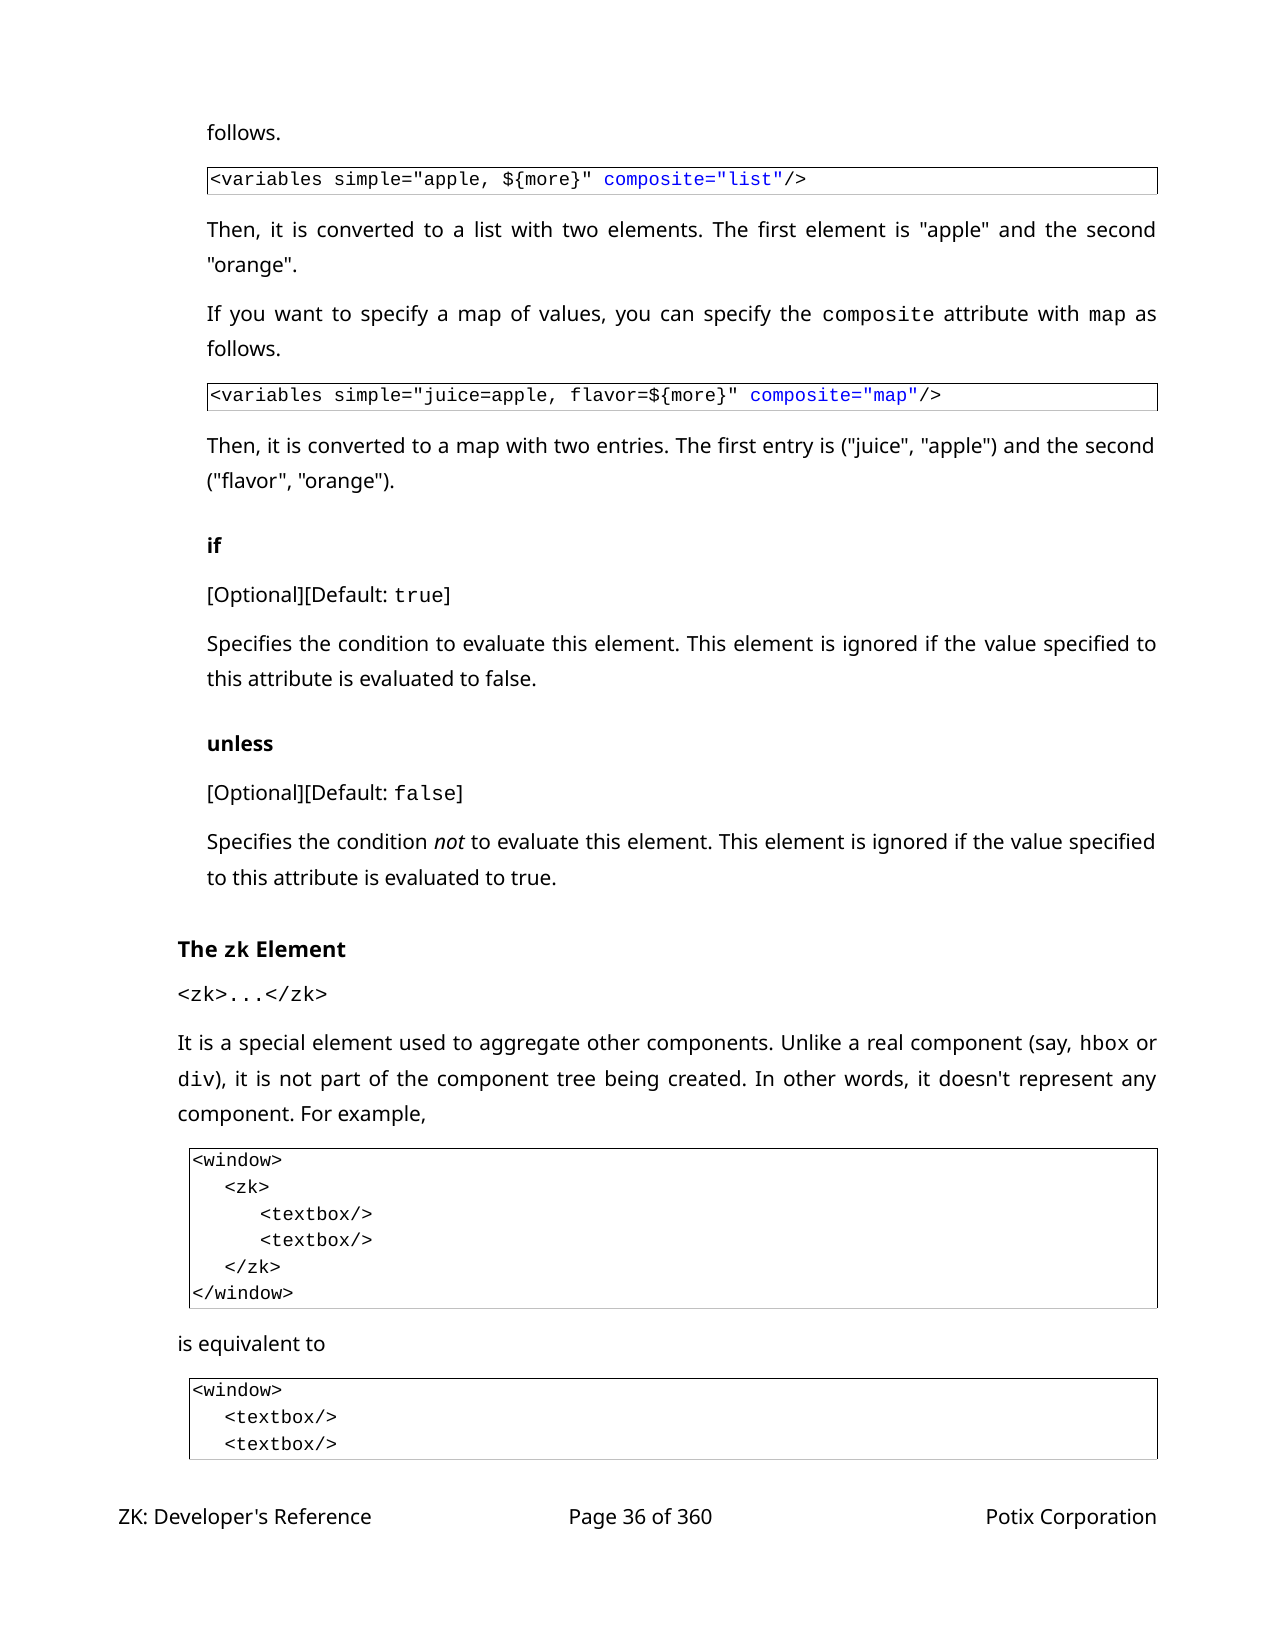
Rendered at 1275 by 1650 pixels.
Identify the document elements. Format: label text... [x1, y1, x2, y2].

subtitle The zk Element [177, 933, 1157, 963]
text Then, it is converted to a map with two entries. The first entry is ("juice", "apple") and the second ("flavor", "orange"). [207, 431, 1157, 495]
text <variables simple="juice=apple, flavor=${more}" composite="map"/> [208, 384, 1157, 410]
text Specifies the condition to evaluate this element. This element is ignored if the value specified to this attribute is evaluated to false. [207, 629, 1157, 693]
text follows. [207, 118, 1157, 146]
text <textbox/> <textbox/> [190, 1405, 1157, 1459]
text <window> <zk> <textbox/> <textbox/> </zk> </window> [190, 1149, 1157, 1308]
text It is a special element used to aggregate other components. Unlike a real component (say, hbox or div), it is not part of the component tree being created. In other words, it doesn't represent any component. For example, [177, 1028, 1157, 1128]
text [Optional][Default: true] [207, 580, 1157, 609]
text Specifies the condition not to evaluate this element. This element is ignored if the value specified to this attribute is evaluated to true. [207, 827, 1157, 891]
text is equivalent to [177, 1329, 1157, 1357]
subtitle if [207, 531, 1157, 559]
text <variables simple="apple, ${more}" composite="list"/> [208, 168, 1157, 194]
text <window> [190, 1379, 1157, 1402]
text [Optional][Default: false] [207, 778, 1157, 807]
text If you want to specify a map of values, you can specify the composite attribute with map as follows. [207, 299, 1157, 363]
text Then, it is converted to a list with two elements. The first element is "apple" and the second "orange". [207, 215, 1157, 278]
text <zk>...</zk> [177, 984, 1157, 1008]
subtitle unless [207, 729, 1157, 758]
